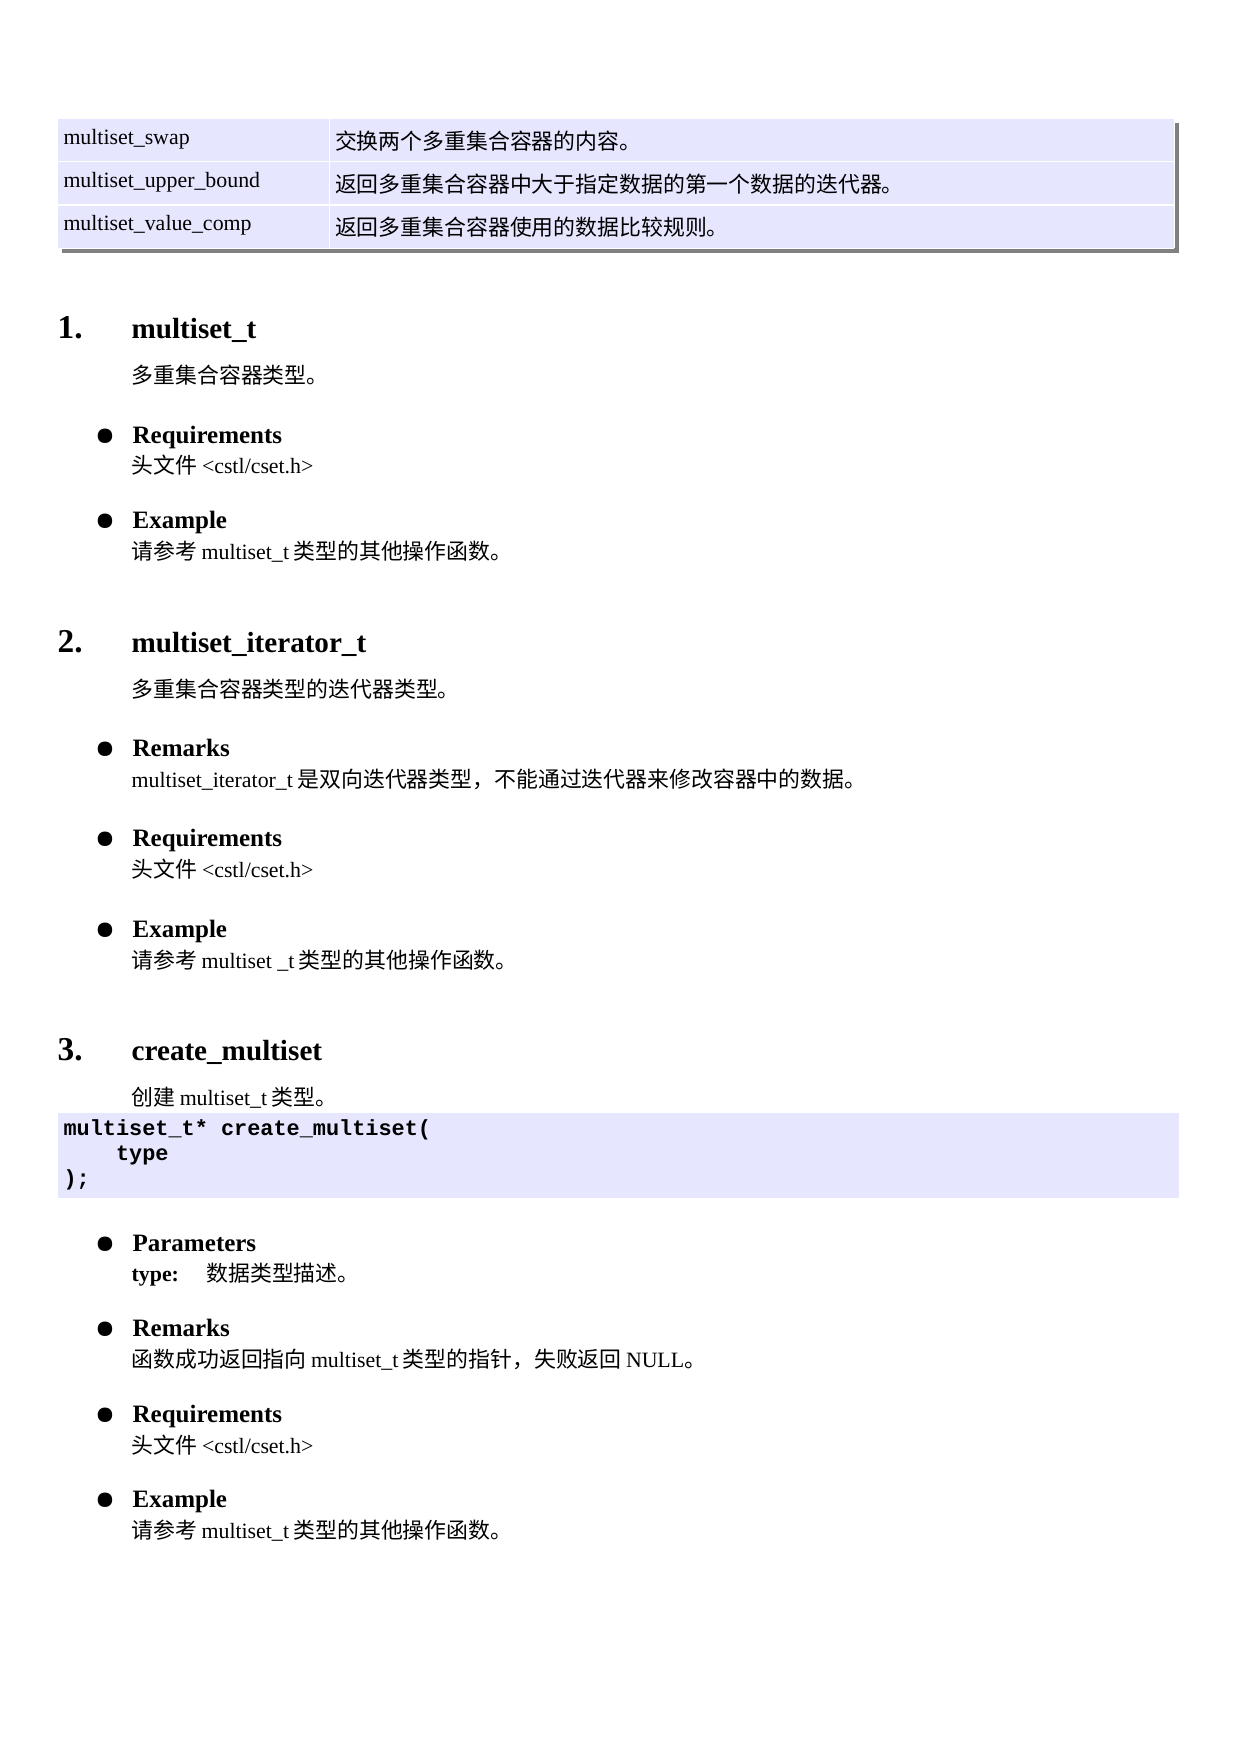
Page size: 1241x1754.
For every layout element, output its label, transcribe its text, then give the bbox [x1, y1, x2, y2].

subtitle create_multiset [57, 1029, 1179, 1067]
text 创建multiset_t类型。 [57, 1080, 1179, 1112]
list Remarks [95, 1313, 1179, 1342]
table_cell 返回多重集合容器使用的数据比较规则。 [330, 206, 1174, 248]
table_cell multiset_value_comp [58, 206, 329, 248]
list Requirements [95, 420, 1179, 448]
list Parameters [95, 1228, 1179, 1256]
list Example [95, 1484, 1179, 1513]
subtitle multiset_iterator_t [57, 621, 1179, 659]
text 多重集合容器类型。 [57, 358, 1179, 390]
table_header multiset_t* create_multiset( type ); [58, 1113, 1179, 1198]
text 函数成功返回指向multiset_t类型的指针，失败返回NULL。 [57, 1342, 1179, 1374]
text 头文件 <cstl/cset.h> [57, 1428, 1179, 1459]
text 头文件 <cstl/cset.h> [57, 448, 1179, 480]
text 请参考multiset _t类型的其他操作函数。 [57, 943, 1179, 974]
list Example [95, 914, 1179, 943]
table_cell multiset_upper_bound [58, 162, 329, 204]
text type: 数据类型描述。 [57, 1256, 1179, 1288]
subtitle multiset_t [57, 307, 1179, 346]
text 请参考multiset_t类型的其他操作函数。 [57, 534, 1179, 566]
list Example [95, 506, 1179, 534]
text multiset_iterator_t是双向迭代器类型，不能通过迭代器来修改容器中的数据。 [57, 762, 1179, 794]
table_cell 返回多重集合容器中大于指定数据的第一个数据的迭代器。 [330, 162, 1174, 204]
table_cell multiset_swap [58, 119, 329, 161]
table_cell 交换两个多重集合容器的内容。 [330, 119, 1174, 161]
text 头文件 <cstl/cset.h> [57, 852, 1179, 884]
text 请参考multiset_t类型的其他操作函数。 [57, 1513, 1179, 1545]
text 多重集合容器类型的迭代器类型。 [57, 672, 1179, 703]
list Remarks [95, 733, 1179, 762]
list Requirements [95, 1399, 1179, 1428]
list Requirements [95, 823, 1179, 852]
